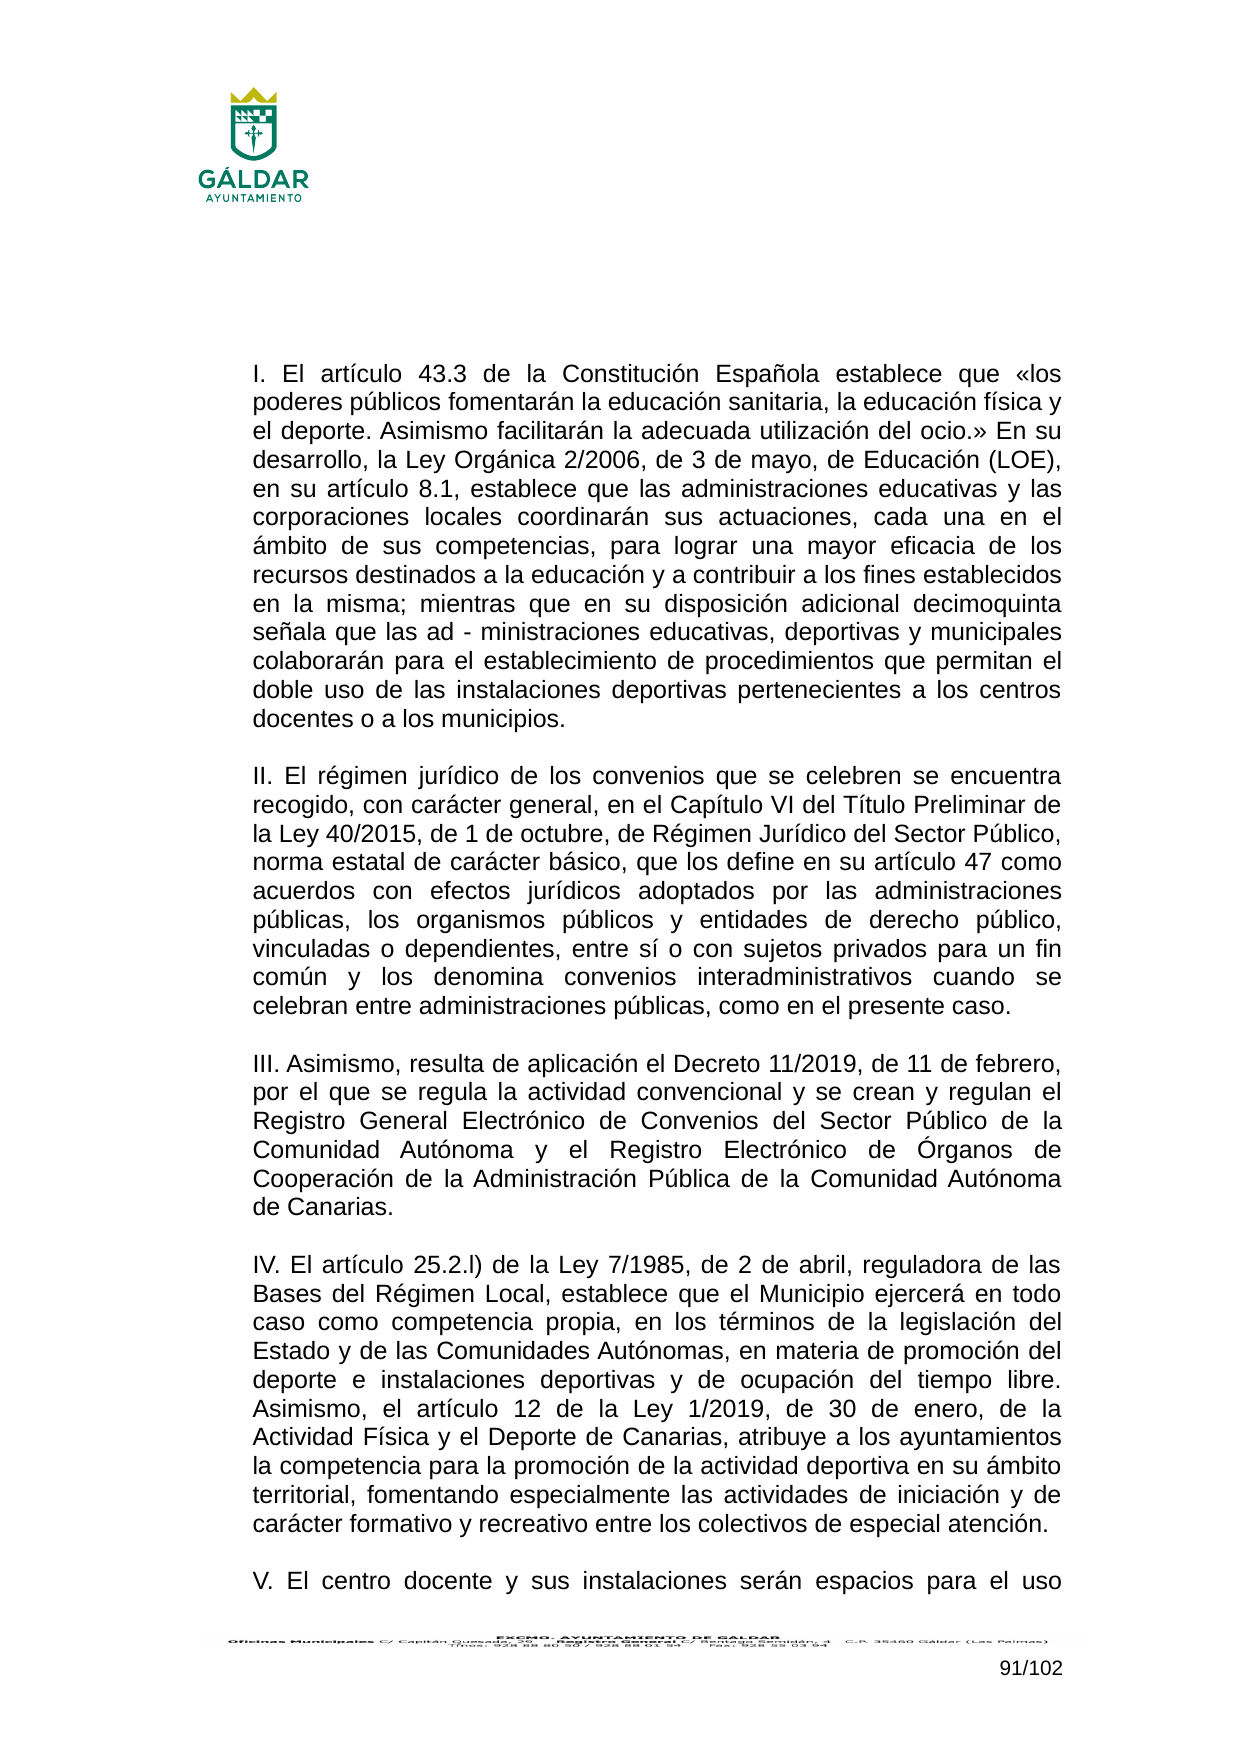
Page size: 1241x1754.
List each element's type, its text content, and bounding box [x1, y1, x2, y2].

text V. El centro docente y sus instalaciones serán espacios para el uso [252, 1566, 1063, 1595]
picture [227, 1636, 1059, 1647]
picture [181, 73, 325, 217]
text II. El régimen jurídico de los convenios que se celebren se encuentra recogido, con carácter general, en el Capítulo VI del Título Preliminar de la Ley 40/2015, de 1 de octubre, de Régimen Jurídico del Sector Público, norma estatal de carácter básico, que los define en su artículo 47 como acuerdos con efectos jurídicos adoptados por las administraciones públicas, los organismos públicos y entidades de derecho público, vinculadas o dependientes, entre sí o con sujetos privados para un fin común y los denomina convenios interadministrativos cuando se celebran entre administraciones públicas, como en el presente caso. [252, 761, 1063, 1020]
text IV. El artículo 25.2.l) de la Ley 7/1985, de 2 de abril, reguladora de las Bases del Régimen Local, establece que el Municipio ejercerá en todo caso como competencia propia, en los términos de la legislación del Estado y de las Comunidades Autónomas, en materia de promoción del deporte e instalaciones deportivas y de ocupación del tiempo libre. Asimismo, el artículo 12 de la Ley 1/2019, de 30 de enero, de la Actividad Física y el Deporte de Canarias, atribuye a los ayuntamientos la competencia para la promoción de la actividad deportiva en su ámbito territorial, fomentando especialmente las actividades de iniciación y de carácter formativo y recreativo entre los colectivos de especial atención. [252, 1250, 1063, 1537]
text I. El artículo 43.3 de la Constitución Española establece que «los poderes públicos fomentarán la educación sanitaria, la educación física y el deporte. Asimismo facilitarán la adecuada utilización del ocio.» En su desarrollo, la Ley Orgánica 2/2006, de 3 de mayo, de Educación (LOE), en su artículo 8.1, establece que las administraciones educativas y las corporaciones locales coordinarán sus actuaciones, cada una en el ámbito de sus competencias, para lograr una mayor eficacia de los recursos destinados a la educación y a contribuir a los fines establecidos en la misma; mientras que en su disposición adicional decimoquinta señala que las ad - ministraciones educativas, deportivas y municipales colaborarán para el establecimiento de procedimientos que permitan el doble uso de las instalaciones deportivas pertenecientes a los centros docentes o a los municipios. [252, 359, 1063, 732]
text III. Asimismo, resulta de aplicación el Decreto 11/2019, de 11 de febrero, por el que se regula la actividad convencional y se crean y regulan el Registro General Electrónico de Convenios del Sector Público de la Comunidad Autónoma y el Registro Electrónico de Órganos de Cooperación de la Administración Pública de la Comunidad Autónoma de Canarias. [252, 1049, 1063, 1221]
